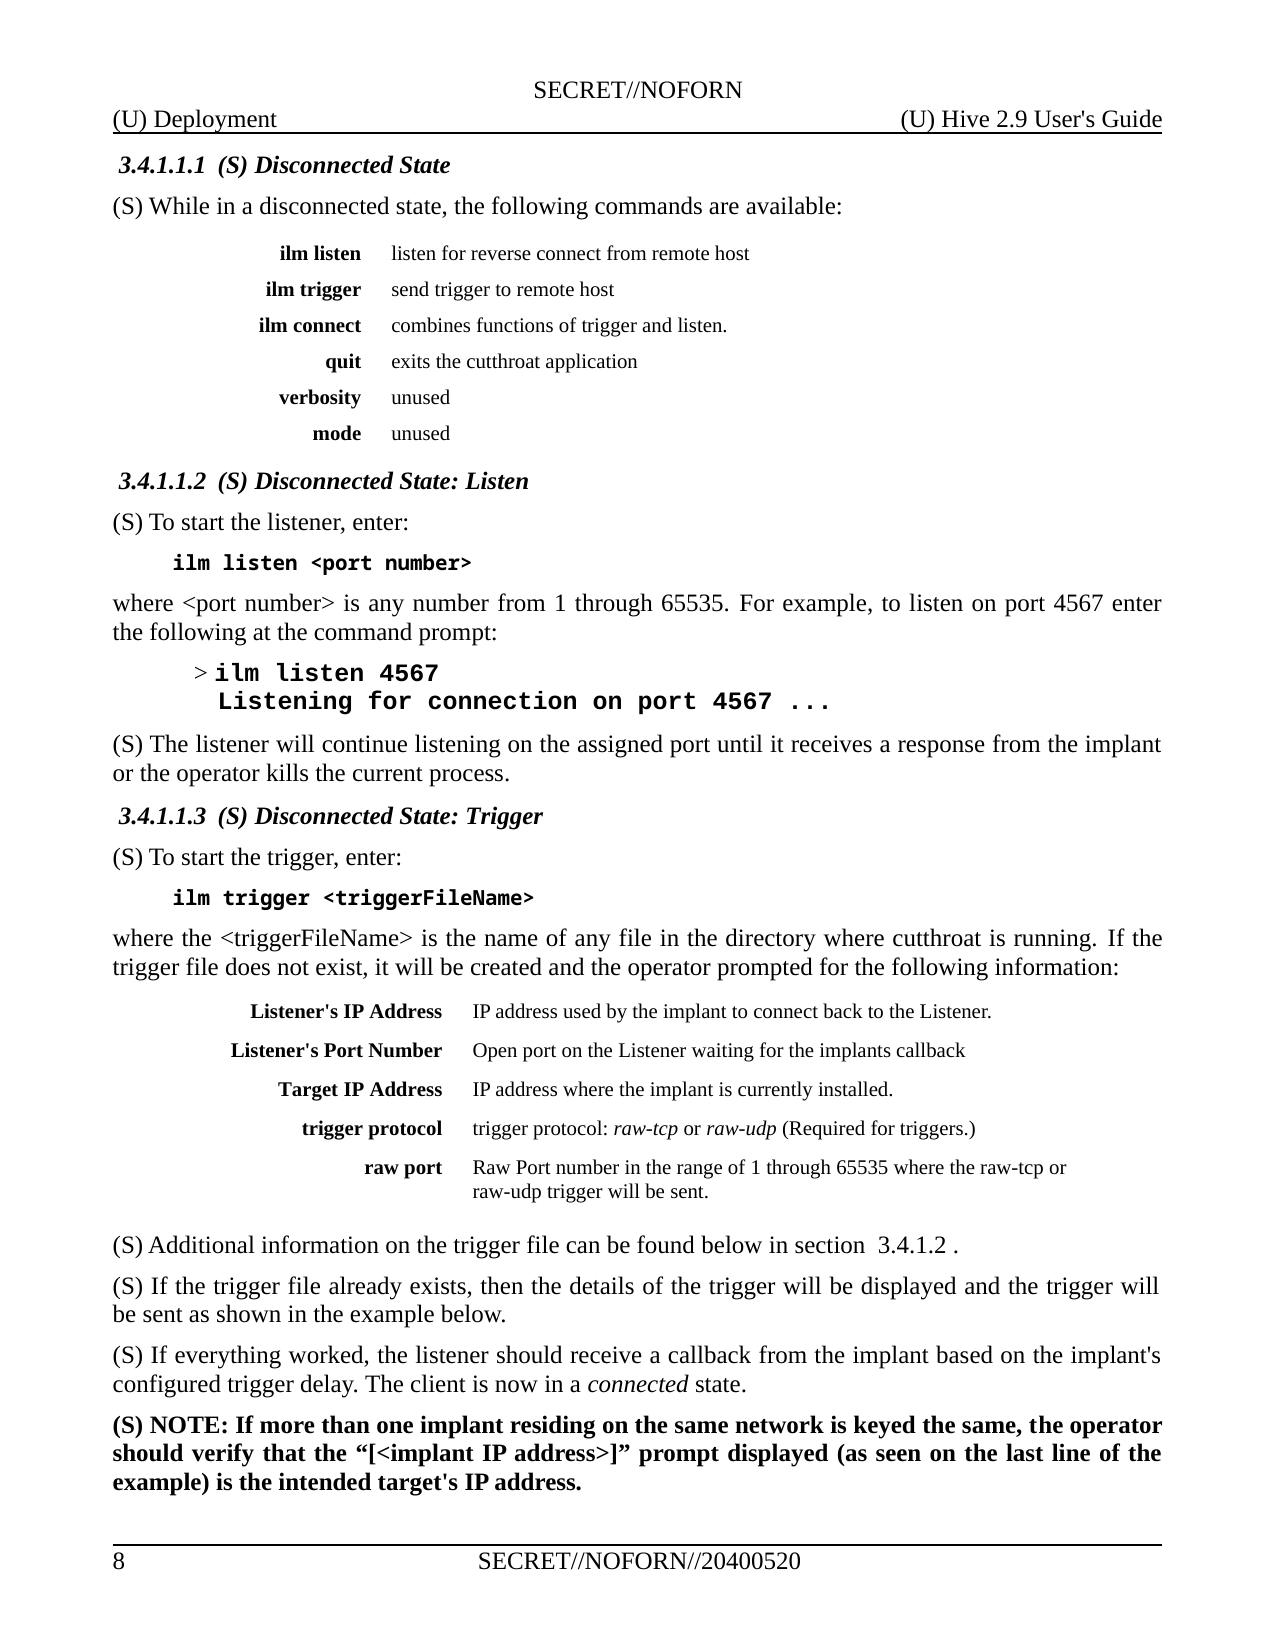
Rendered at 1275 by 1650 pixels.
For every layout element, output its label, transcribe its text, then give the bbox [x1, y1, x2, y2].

table_cell Raw Port number in the range of 1 through 65535 where the raw-tcp or raw-udp trigger will be sent. [457, 1152, 1084, 1215]
text (S) NOTE: If more than one implant residing on the same network is keyed the same, the operator should verify that the “[<implant IP address>]” prompt displayed (as seen on the last line of the example) is the intended target's IP address. [112, 1410, 1162, 1496]
table_cell trigger protocol [191, 1113, 457, 1152]
table_cell ilm trigger [113, 271, 376, 307]
table_cell combines functions of trigger and listen. [376, 307, 1162, 343]
text Listening for connection on port 4567 ... [187, 688, 1162, 717]
table_cell ilm connect [113, 307, 376, 343]
table_cell IP address where the implant is currently installed. [457, 1074, 1084, 1113]
table_header Listener's IP Address [191, 996, 457, 1035]
text (S) While in a disconnected state, the following commands are available: [112, 191, 1162, 219]
text (S) The listener will continue listening on the assigned port until it receives a response from the implant or the operator kills the current process. [112, 729, 1162, 786]
table_cell quit [113, 343, 376, 379]
table_header IP address used by the implant to connect back to the Listener. [457, 996, 1084, 1035]
table_header listen for reverse connect from remote host [376, 235, 1162, 271]
table_cell Open port on the Listener waiting for the implants callback [457, 1035, 1084, 1074]
text (S) To start the trigger, enter: [112, 842, 1162, 871]
table_cell verbosity [113, 379, 376, 415]
table_cell unused [376, 415, 1162, 451]
text where the <triggerFileName> is the name of any file in the directory where cutthroat is running. If the trigger file does not exist, it will be created and the operator prompted for the following information: [112, 923, 1162, 981]
table_cell Listener's Port Number [191, 1035, 457, 1074]
table_header ilm listen [113, 235, 376, 271]
text (S) To start the listener, enter: [112, 507, 1162, 536]
subtitle (S) Disconnected State: Listen [112, 466, 1162, 495]
table_cell Target IP Address [191, 1074, 457, 1113]
text where <port number> is any number from 1 through 65535. For example, to listen on port 4567 enter the following at the command prompt: [112, 588, 1162, 646]
text ilm trigger <triggerFileName> [142, 883, 1132, 911]
subtitle (S) Disconnected State [112, 150, 1162, 179]
table_cell raw port [191, 1152, 457, 1215]
table_cell send trigger to remote host [376, 271, 1162, 307]
table_cell unused [376, 379, 1162, 415]
table_cell exits the cutthroat application [376, 343, 1162, 379]
text ilm listen <port number> [142, 548, 1132, 576]
table_cell mode [113, 415, 376, 451]
subtitle (S) Disconnected State: Trigger [112, 801, 1162, 830]
table_cell trigger protocol: raw-tcp or raw-udp (Required for triggers.) [457, 1113, 1084, 1152]
text (S) If everything worked, the listener should receive a callback from the implant based on the implant's configured trigger delay. The client is now in a connected state. [112, 1340, 1162, 1398]
text > ilm listen 4567 [187, 658, 1162, 688]
text (S) Additional information on the trigger file can be found below in section 3.4.1.2. [112, 1230, 1162, 1259]
text (S) If the trigger file already exists, then the details of the trigger will be displayed and the trigger will be sent as shown in the example below. [112, 1271, 1162, 1328]
